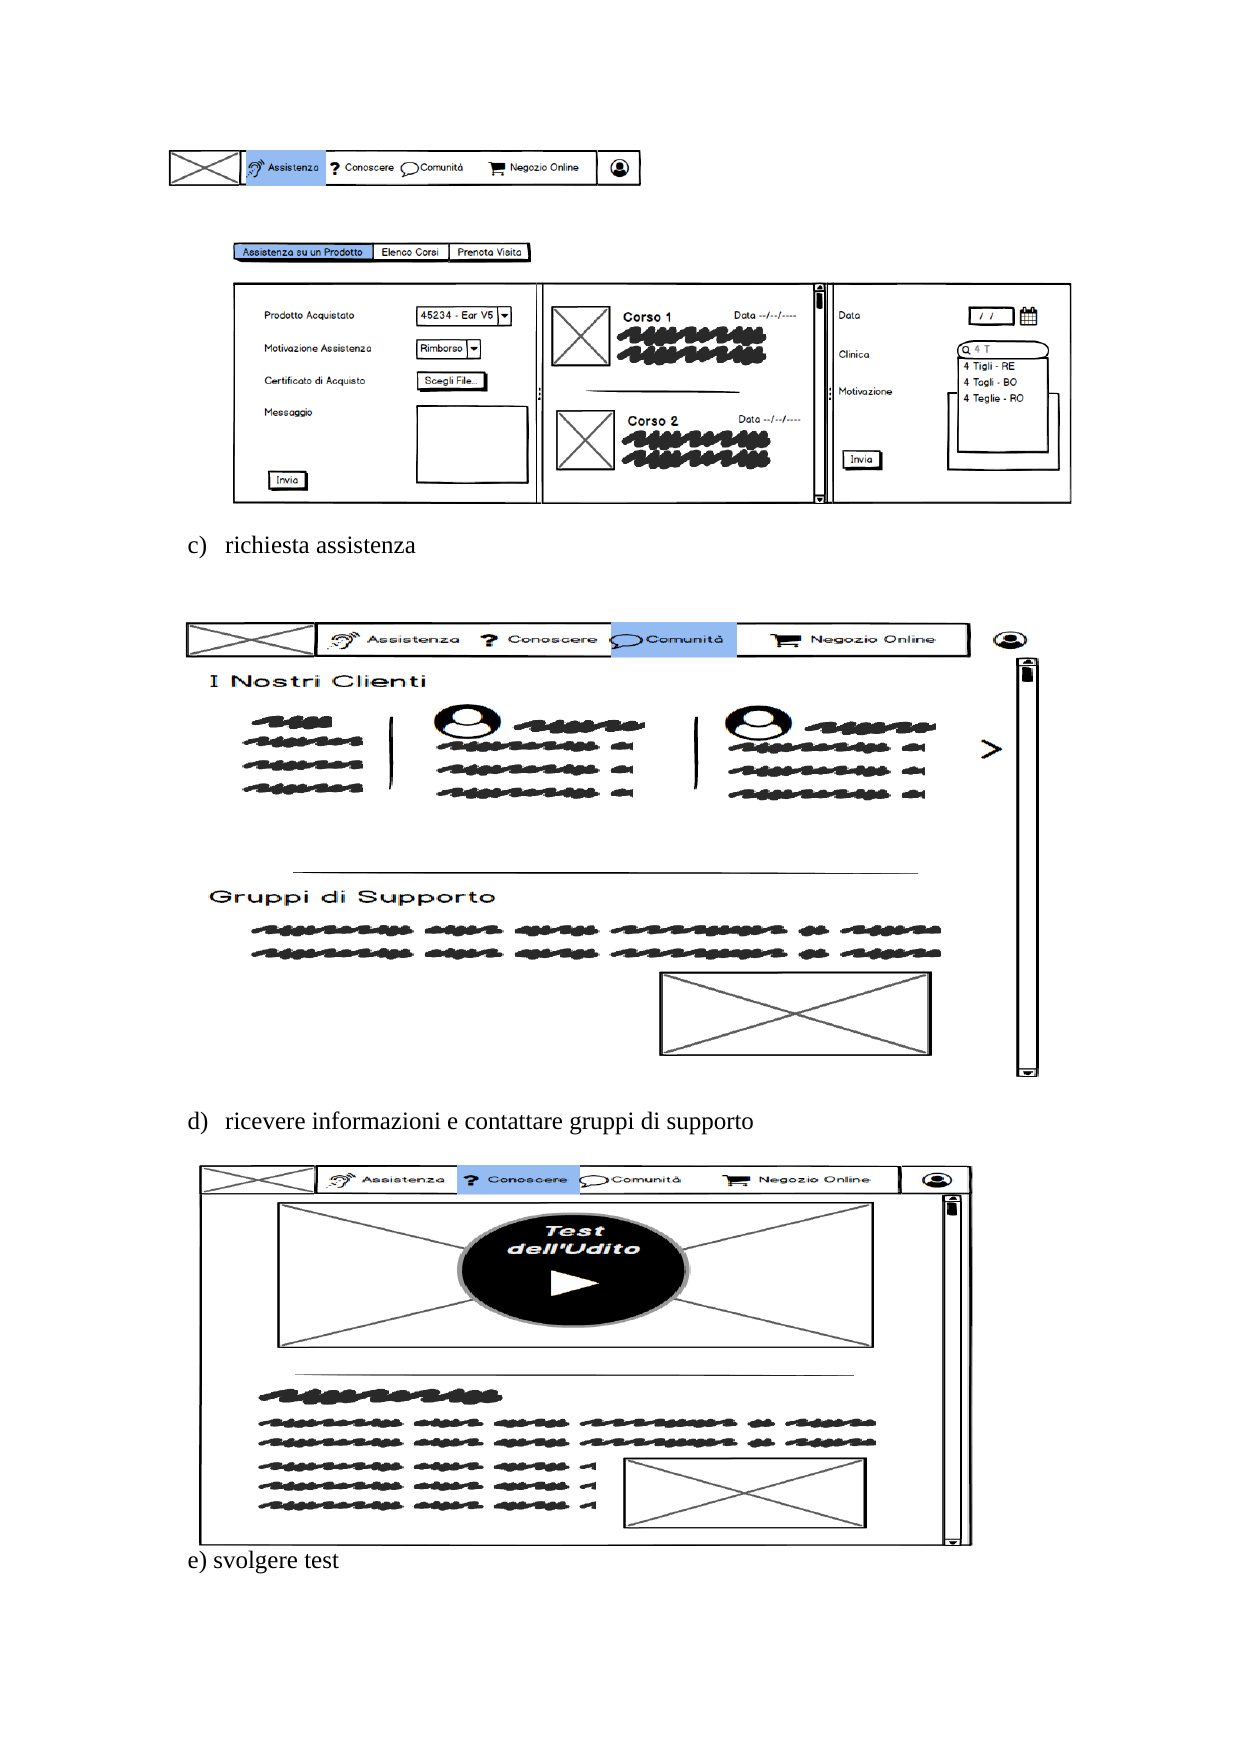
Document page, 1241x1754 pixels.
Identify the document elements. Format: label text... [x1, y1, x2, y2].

text e) svolgere test [187, 1163, 1090, 1574]
list richiesta assistenza [187, 530, 1090, 559]
list ricevere informazioni e contattare gruppi di supporto [187, 1106, 1090, 1134]
